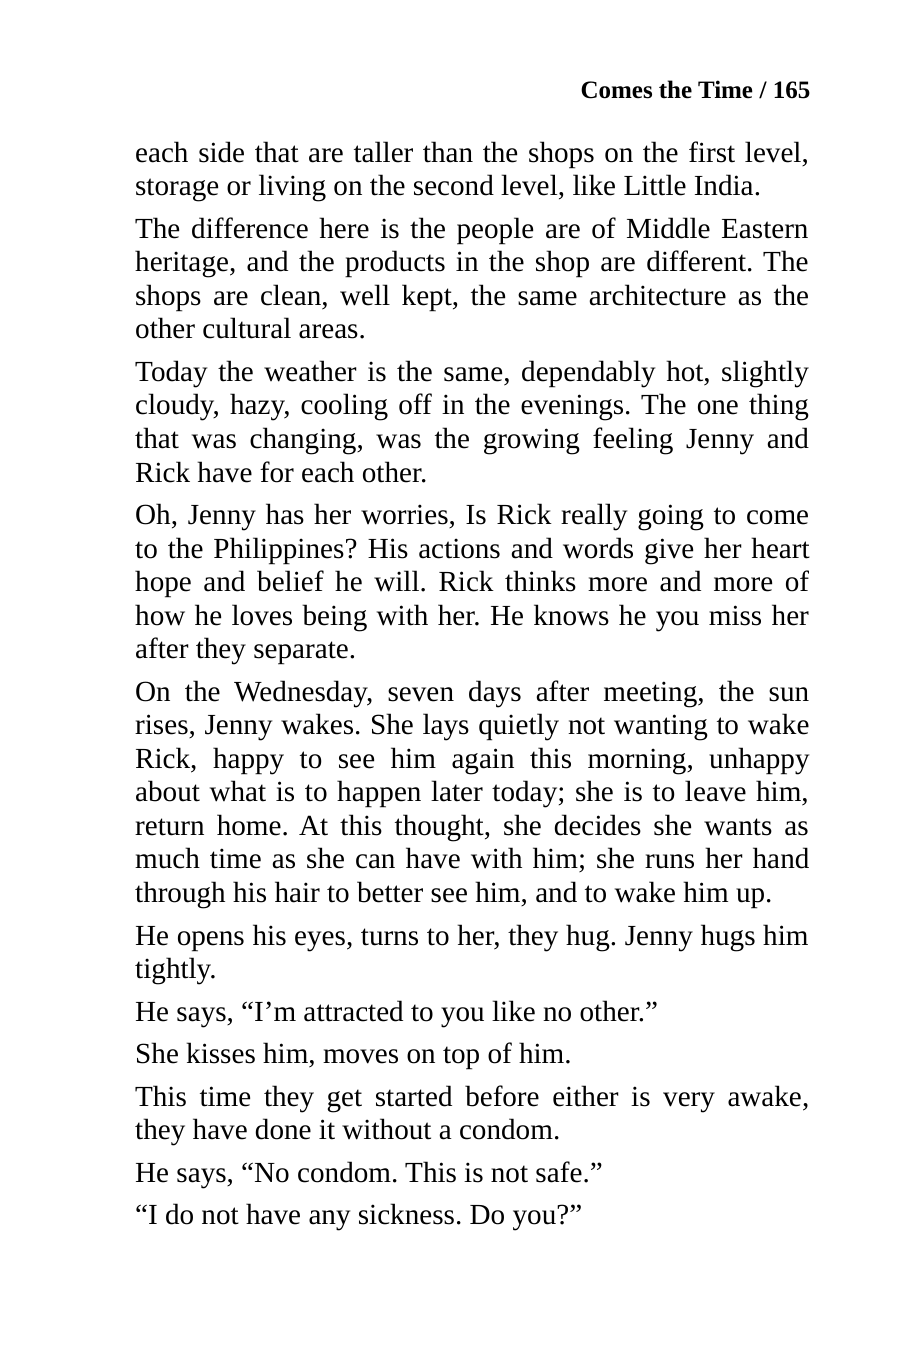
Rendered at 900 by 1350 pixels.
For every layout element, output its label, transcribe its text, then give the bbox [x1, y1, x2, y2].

text He says, “No condom. This is not safe.” [135, 1155, 810, 1188]
text “I do not have any sickness. Do you?” [135, 1197, 810, 1231]
text each side that are taller than the shops on the first level, storage or living on the second level, like Little India. [135, 135, 810, 202]
text He says, “I’m attracted to you like no other.” [135, 994, 810, 1027]
text On the Wednesday, seven days after meeting, the sun rises, Jenny wakes. She lays quietly not wanting to wake Rick, happy to see him again this morning, unhappy about what is to happen later today; she is to leave him, return home. At this thought, she decides she wants as much time as she can have with him; she runs her hand through his hair to better see him, and to wake him up. [135, 674, 810, 909]
text This time they get started before either is very awake, they have done it without a condom. [135, 1079, 810, 1146]
text Oh, Jenny has her worries, Is Rick really going to come to the Philippines? His actions and words give her heart hope and belief he will. Rick thinks more and more of how he loves being with her. He knows he you miss her after they separate. [135, 497, 810, 665]
text She kisses him, moves on top of him. [135, 1036, 810, 1070]
text The difference here is the people are of Middle Eastern heritage, and the products in the shop are different. The shops are clean, well kept, the same architecture as the other cultural areas. [135, 211, 810, 345]
text He opens his eyes, turns to her, they hug. Jenny hugs him tightly. [135, 918, 810, 985]
text Today the weather is the same, dependably hot, slightly cloudy, hazy, cooling off in the evenings. The one thing that was changing, was the growing feeling Jenny and Rick have for each other. [135, 354, 810, 488]
